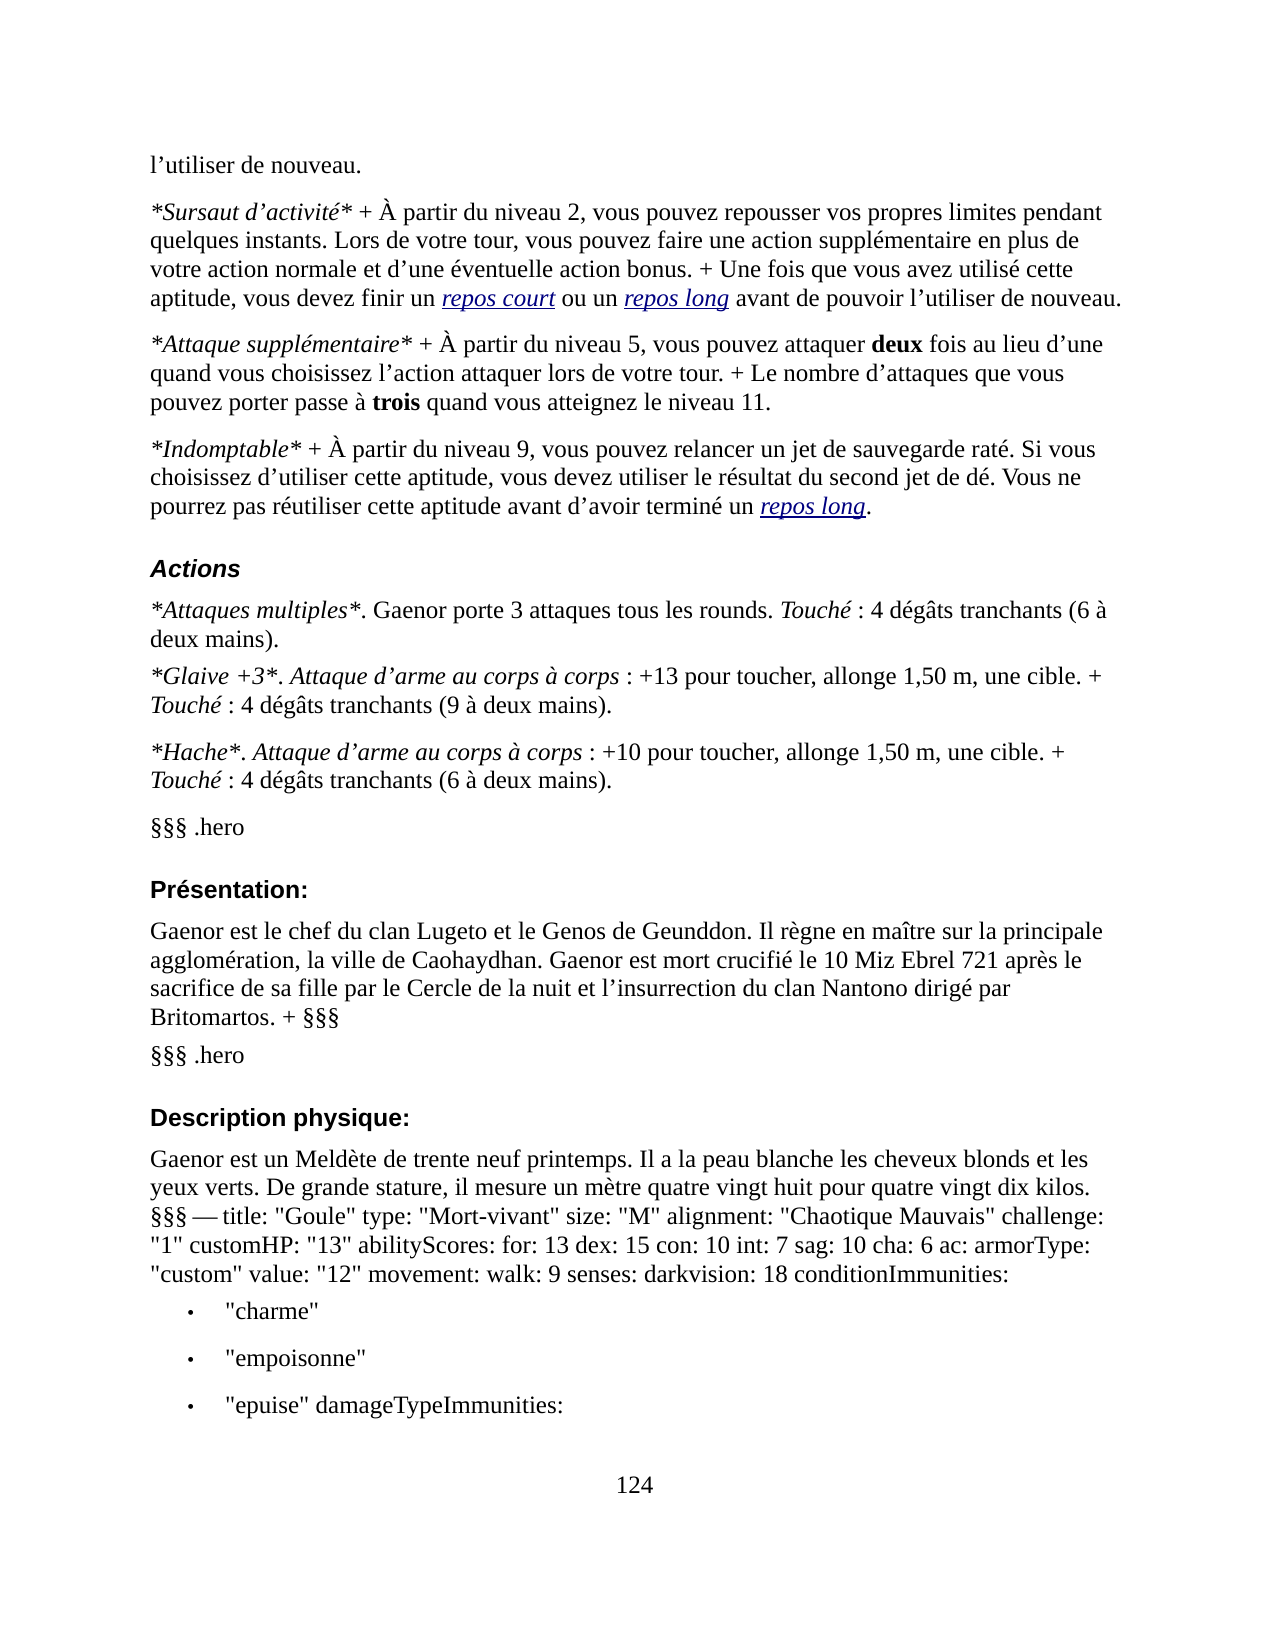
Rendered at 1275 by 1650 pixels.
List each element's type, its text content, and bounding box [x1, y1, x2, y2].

text l’utiliser de nouveau. [150, 150, 1125, 179]
text *Attaques multiples*. Gaenor porte 3 attaques tous les rounds. Touché : 4 dégâts tranchants (6 à deux mains). [150, 595, 1125, 652]
text Gaenor est le chef du clan Lugeto et le Genos de Geunddon. Il règne en maître sur la principale agglomération, la ville de Caohaydhan. Gaenor est mort crucifié le 10 Miz Ebrel 721 après le sacrifice de sa fille par le Cercle de la nuit et l’insurrection du clan Nantono dirigé par Britomartos. + §§§ [150, 916, 1125, 1031]
subtitle Actions [150, 554, 1125, 582]
subtitle Présentation: [150, 875, 1125, 903]
text *Hache*. Attaque d’arme au corps à corps : +10 pour toucher, allonge 1,50 m, une cible. + Touché : 4 dégâts tranchants (6 à deux mains). [150, 737, 1125, 794]
text §§§ .hero [150, 1040, 1125, 1069]
list "empoisonne" [187, 1343, 1125, 1372]
list "charme" [187, 1296, 1125, 1325]
list "epuise" damageTypeImmunities: [187, 1390, 1125, 1418]
text Gaenor est un Meldète de trente neuf printemps. Il a la peau blanche les cheveux blonds et les yeux verts. De grande stature, il mesure un mètre quatre vingt huit pour quatre vingt dix kilos. §§§ — title: "Goule" type: "Mort-vivant" size: "M" alignment: "Chaotique Mauvais" challenge: "1" customHP: "13" abilityScores: for: 13 dex: 15 con: 10 int: 7 sag: 10 cha: 6 ac: armorType: "custom" value: "12" movement: walk: 9 senses: darkvision: 18 conditionImmunities: [150, 1144, 1125, 1287]
text *Indomptable* + À partir du niveau 9, vous pouvez relancer un jet de sauvegarde raté. Si vous choisissez d’utiliser cette aptitude, vous devez utiliser le résultat du second jet de dé. Vous ne pourrez pas réutiliser cette aptitude avant d’avoir terminé un repos long. [150, 434, 1125, 520]
text *Attaque supplémentaire* + À partir du niveau 5, vous pouvez attaquer deux fois au lieu d’une quand vous choisissez l’action attaquer lors de votre tour. + Le nombre d’attaques que vous pouvez porter passe à trois quand vous atteignez le niveau 11. [150, 329, 1125, 416]
text *Sursaut d’activité* + À partir du niveau 2, vous pouvez repousser vos propres limites pendant quelques instants. Lors de votre tour, vous pouvez faire une action supplémentaire en plus de votre action normale et d’une éventuelle action bonus. + Une fois que vous avez utilisé cette aptitude, vous devez finir un repos court ou un repos long avant de pouvoir l’utiliser de nouveau. [150, 197, 1125, 312]
text §§§ .hero [150, 812, 1125, 841]
text *Glaive +3*. Attaque d’arme au corps à corps : +13 pour toucher, allonge 1,50 m, une cible. + Touché : 4 dégâts tranchants (9 à deux mains). [150, 661, 1125, 719]
subtitle Description physique: [150, 1103, 1125, 1131]
